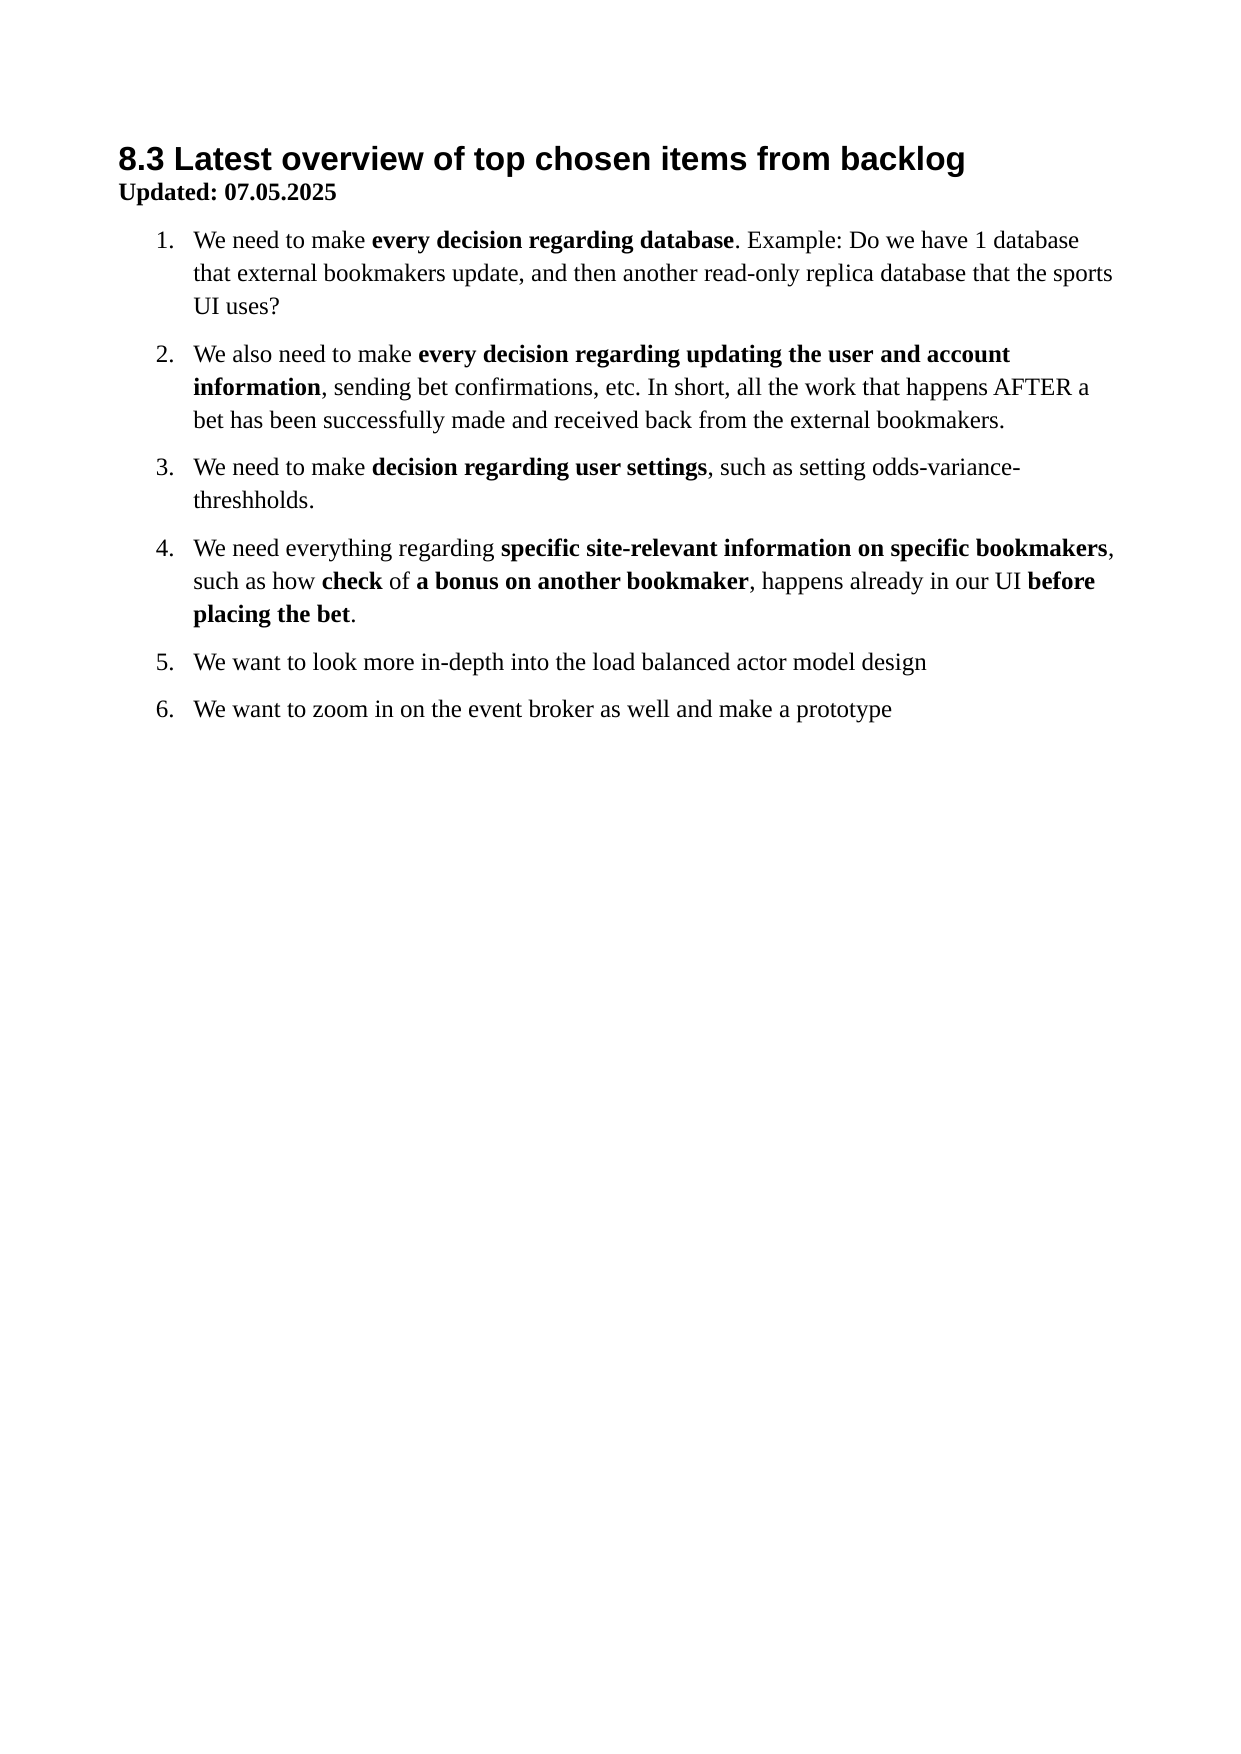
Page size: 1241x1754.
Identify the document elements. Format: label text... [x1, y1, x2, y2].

list We need to make every decision regarding database. Example: Do we have 1 database that external bookmakers update, and then another read-only replica database that the sports UI uses? [156, 225, 1122, 320]
list We need to make decision regarding user settings, such as setting odds-variance-threshholds. [156, 452, 1122, 514]
subtitle Latest overview of top chosen items from backlog [118, 139, 1122, 177]
text Updated: 07.05.2025 [118, 177, 1122, 206]
list We want to look more in-depth into the load balanced actor model design [156, 647, 1122, 675]
list We also need to make every decision regarding updating the user and account information, sending bet confirmations, etc. In short, all the work that happens AFTER a bet has been successfully made and received back from the external bookmakers. [156, 339, 1122, 433]
list We need everything regarding specific site-relevant information on specific bookmakers, such as how check of a bonus on another bookmaker, happens already in our UI before placing the bet. [156, 533, 1122, 628]
list We want to zoom in on the event broker as well and make a prototype [156, 694, 1122, 723]
